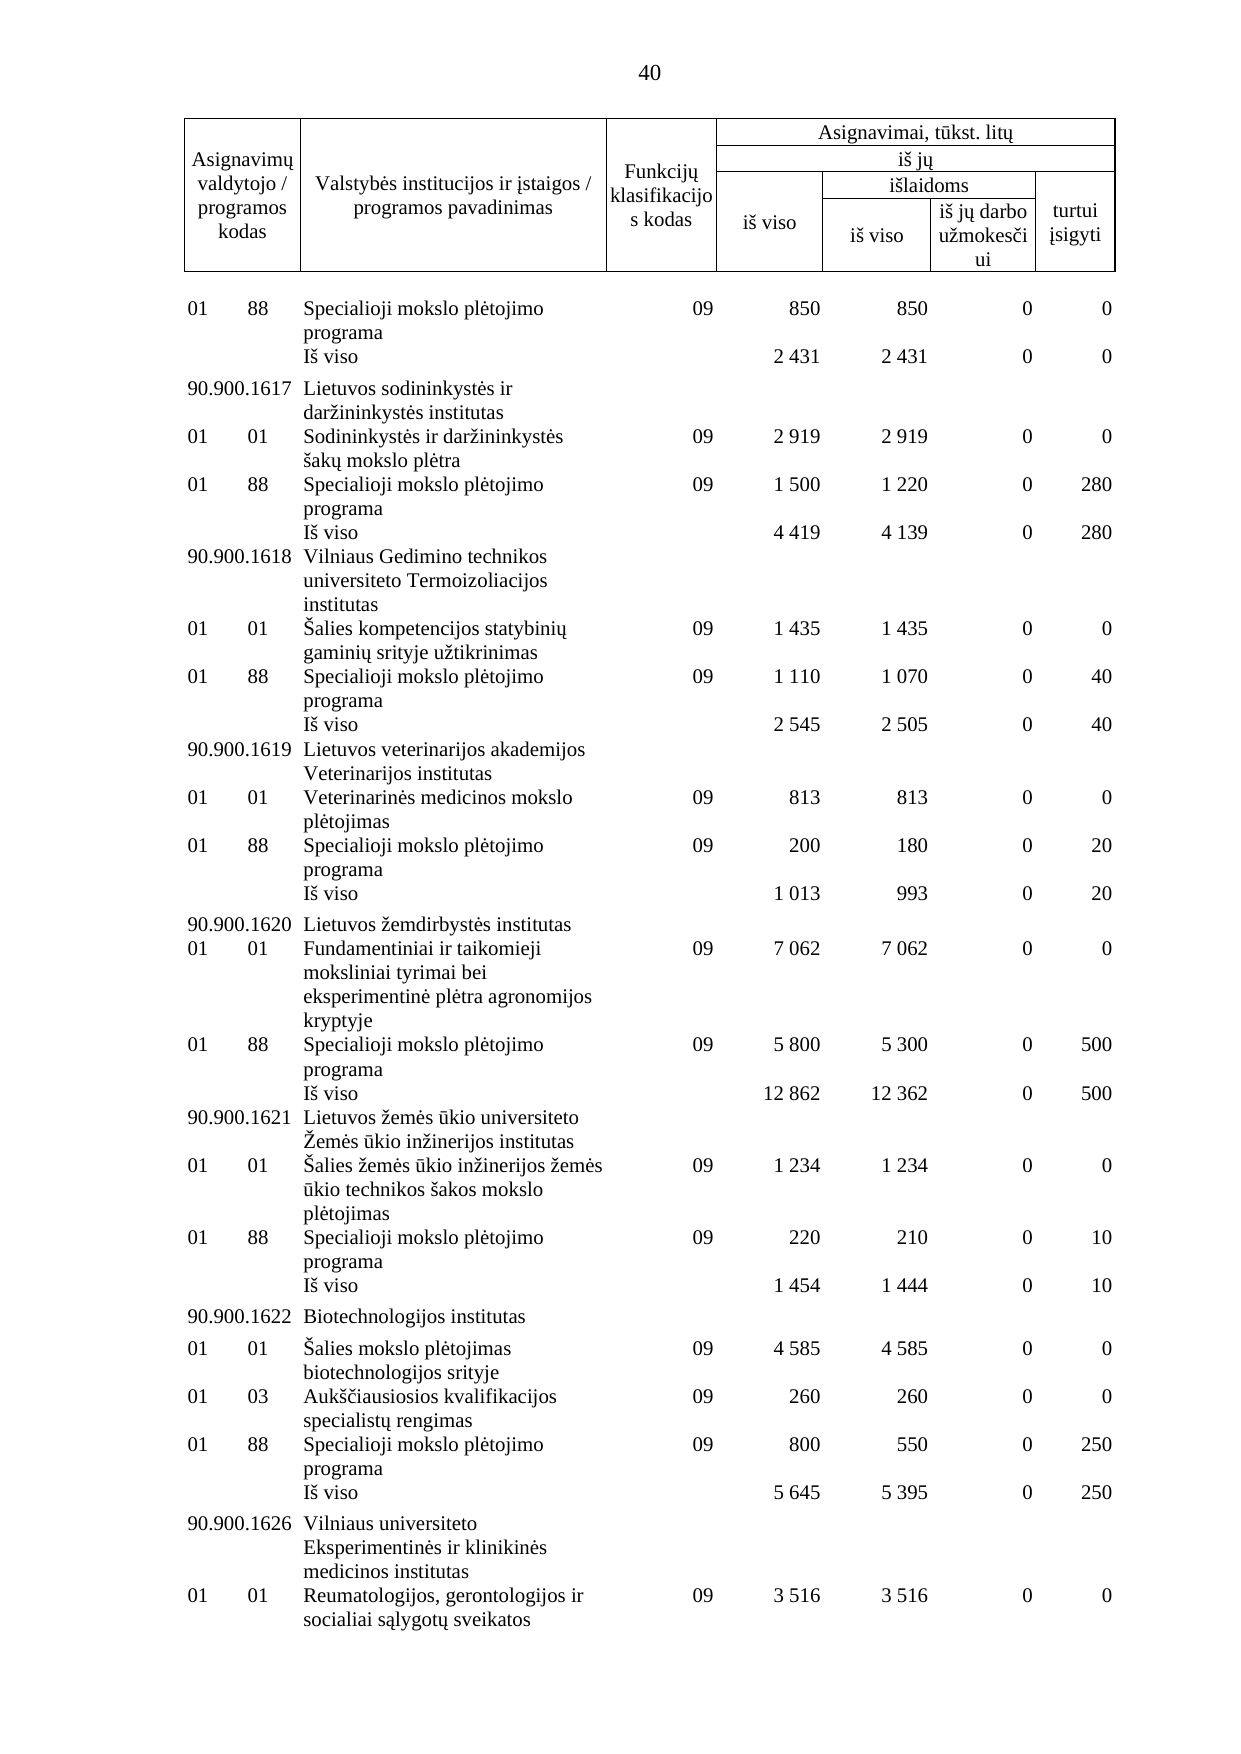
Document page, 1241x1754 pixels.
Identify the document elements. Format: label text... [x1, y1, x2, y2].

table_cell 0 [1035, 296, 1115, 344]
table_cell 10 [1035, 1273, 1115, 1304]
table_cell 0 [931, 881, 1035, 912]
table_header Funkcijų klasifikacijos kodas [607, 119, 716, 271]
table_cell [1035, 912, 1115, 936]
table_header Valstybės institucijos ir įstaigos / programos pavadinimas [301, 119, 606, 271]
table_cell Šalies kompetencijos statybinių gaminių srityje užtikrinimas [300, 616, 606, 664]
table_cell 1 234 [823, 1153, 931, 1225]
table_cell [716, 1105, 823, 1153]
table_cell [931, 1105, 1035, 1153]
table_cell [606, 881, 716, 912]
table_cell 09 [606, 1033, 716, 1081]
table_cell Iš viso [300, 881, 606, 912]
table_cell 01 [245, 936, 300, 1032]
table_cell 0 [931, 424, 1035, 472]
table_cell 09 [606, 785, 716, 833]
table_cell [245, 344, 300, 376]
table_cell 0 [931, 616, 1035, 664]
table_cell [184, 713, 244, 736]
table_cell 0 [931, 472, 1035, 520]
table_cell Sodininkystės ir daržininkystės šakų mokslo plėtra [300, 424, 606, 472]
table_cell 3 516 [823, 1583, 931, 1632]
table_cell [1035, 544, 1115, 616]
table_cell [931, 912, 1035, 936]
table_cell [1035, 1511, 1115, 1583]
table_cell 0 [931, 1384, 1035, 1432]
table_cell 90.900.1621 [184, 1105, 300, 1153]
table_cell [184, 1480, 244, 1511]
table_cell [823, 912, 931, 936]
table_cell [606, 912, 716, 936]
table_cell 5 800 [716, 1033, 823, 1081]
table_cell [606, 1105, 716, 1153]
table_cell 2 431 [716, 344, 823, 376]
table_cell 88 [245, 1432, 300, 1480]
table_cell 0 [931, 664, 1035, 712]
table_cell Aukščiausiosios kvalifikacijos specialistų rengimas [300, 1384, 606, 1432]
table_cell Lietuvos žemdirbystės institutas [300, 912, 606, 936]
table_cell 993 [823, 881, 931, 912]
table_cell 280 [1035, 472, 1115, 520]
table_cell 850 [823, 296, 931, 344]
table_cell 09 [606, 1153, 716, 1225]
table_cell 01 [184, 1033, 244, 1081]
table_cell Iš viso [300, 1081, 606, 1104]
table_cell 1 013 [716, 881, 823, 912]
table_cell 2 919 [823, 424, 931, 472]
table_cell 210 [823, 1225, 931, 1273]
table_cell turtui įsigyti [1036, 172, 1114, 271]
table_cell 260 [716, 1384, 823, 1432]
table_cell Iš viso [300, 713, 606, 736]
table_cell [245, 520, 300, 544]
table_cell 01 [184, 424, 244, 472]
table_cell 260 [823, 1384, 931, 1432]
table_cell [823, 544, 931, 616]
table_cell 7 062 [716, 936, 823, 1032]
table_cell 0 [1035, 1336, 1115, 1384]
table_cell [931, 736, 1035, 784]
table_cell 09 [606, 1225, 716, 1273]
table_cell [606, 1273, 716, 1304]
table_cell 09 [606, 936, 716, 1032]
table_cell [823, 1511, 931, 1583]
table_cell Reumatologijos, gerontologijos ir socialiai sąlygotų sveikatos [300, 1583, 606, 1632]
table_cell 10 [1035, 1225, 1115, 1273]
table_cell [245, 713, 300, 736]
table_cell 88 [245, 296, 300, 344]
table_cell Specialioji mokslo plėtojimo programa [300, 664, 606, 712]
table_cell 12 362 [823, 1081, 931, 1104]
table_cell 90.900.1617 [184, 376, 300, 424]
table_cell 550 [823, 1432, 931, 1480]
table_cell 4 139 [823, 520, 931, 544]
table_cell Specialioji mokslo plėtojimo programa [300, 296, 606, 344]
table_cell 220 [716, 1225, 823, 1273]
table_cell [1035, 1304, 1115, 1336]
table_cell 0 [931, 1081, 1035, 1104]
table_header Asignavimų valdytojo / programos kodas [185, 119, 300, 271]
table_cell Šalies žemės ūkio inžinerijos žemės ūkio technikos šakos mokslo plėtojimas [300, 1153, 606, 1225]
table_cell 0 [931, 1033, 1035, 1081]
table_cell 0 [1035, 785, 1115, 833]
table_cell [823, 736, 931, 784]
table_cell 200 [716, 833, 823, 881]
table_cell Specialioji mokslo plėtojimo programa [300, 1225, 606, 1273]
table_cell [1035, 1105, 1115, 1153]
table_cell 09 [606, 424, 716, 472]
table_cell [245, 881, 300, 912]
table_cell 01 [184, 936, 244, 1032]
table_cell 180 [823, 833, 931, 881]
table_cell [606, 520, 716, 544]
table_cell [606, 1480, 716, 1511]
table_cell Iš viso [300, 1480, 606, 1511]
table_cell [1035, 736, 1115, 784]
table_cell 250 [1035, 1432, 1115, 1480]
table_cell 09 [606, 472, 716, 520]
table_cell 0 [931, 1432, 1035, 1480]
table_cell Specialioji mokslo plėtojimo programa [300, 472, 606, 520]
table_cell 09 [606, 1583, 716, 1632]
table_cell 0 [1035, 1153, 1115, 1225]
table_cell 3 516 [716, 1583, 823, 1632]
table_cell 40 [1035, 664, 1115, 712]
table_cell 1 444 [823, 1273, 931, 1304]
table_cell [716, 912, 823, 936]
table_cell 800 [716, 1432, 823, 1480]
table_cell [245, 1480, 300, 1511]
table_cell [245, 1081, 300, 1104]
table_cell [606, 544, 716, 616]
table_cell [716, 736, 823, 784]
table_cell Specialioji mokslo plėtojimo programa [300, 1033, 606, 1081]
table_cell 90.900.1622 [184, 1304, 300, 1336]
table_cell 20 [1035, 881, 1115, 912]
table_cell 0 [931, 520, 1035, 544]
table_cell 813 [823, 785, 931, 833]
table_cell 1 500 [716, 472, 823, 520]
table_cell 09 [606, 833, 716, 881]
table_cell 0 [931, 1225, 1035, 1273]
table_cell [716, 1511, 823, 1583]
table_cell 1 220 [823, 472, 931, 520]
table_cell Iš viso [300, 344, 606, 376]
table_cell 0 [931, 296, 1035, 344]
table_cell Vilniaus Gedimino technikos universiteto Termoizoliacijos institutas [300, 544, 606, 616]
table_cell 40 [1035, 713, 1115, 736]
table_cell Fundamentiniai ir taikomieji moksliniai tyrimai bei eksperimentinė plėtra agronomijos kryptyje [300, 936, 606, 1032]
table_cell 09 [606, 1384, 716, 1432]
table_cell 1 234 [716, 1153, 823, 1225]
table_cell 0 [1035, 936, 1115, 1032]
table_cell 5 395 [823, 1480, 931, 1511]
table_cell 01 [245, 785, 300, 833]
table_cell 90.900.1618 [184, 544, 300, 616]
table_cell [245, 1273, 300, 1304]
table_cell [1035, 376, 1115, 424]
table_cell [823, 1105, 931, 1153]
table_cell 01 [184, 296, 244, 344]
table_cell [184, 881, 244, 912]
table_cell 90.900.1620 [184, 912, 300, 936]
table_cell 2 431 [823, 344, 931, 376]
table_cell 0 [931, 713, 1035, 736]
table_cell iš jų [717, 146, 1114, 171]
table_cell [823, 376, 931, 424]
table_cell 0 [931, 1336, 1035, 1384]
table_cell 0 [931, 1273, 1035, 1304]
table_cell 09 [606, 616, 716, 664]
table_cell 01 [184, 1336, 244, 1384]
table_cell 01 [184, 664, 244, 712]
table_cell [716, 1304, 823, 1336]
table_cell 01 [184, 472, 244, 520]
table_cell Biotechnologijos institutas [300, 1304, 606, 1336]
table_cell 1 070 [823, 664, 931, 712]
table_cell 88 [245, 664, 300, 712]
table_cell 20 [1035, 833, 1115, 881]
table_cell 01 [184, 1384, 244, 1432]
table_cell [606, 1511, 716, 1583]
table_cell [606, 1081, 716, 1104]
table_cell [931, 376, 1035, 424]
table_cell iš viso [717, 172, 822, 271]
table_cell Specialioji mokslo plėtojimo programa [300, 833, 606, 881]
table_cell 850 [716, 296, 823, 344]
table_cell [606, 736, 716, 784]
table_cell 500 [1035, 1033, 1115, 1081]
table_cell [606, 1304, 716, 1336]
table_cell 09 [606, 1336, 716, 1384]
table_cell 01 [245, 1153, 300, 1225]
table_cell 88 [245, 1225, 300, 1273]
table_cell 280 [1035, 520, 1115, 544]
table_cell 1 454 [716, 1273, 823, 1304]
table_cell Šalies mokslo plėtojimas biotechnologijos srityje [300, 1336, 606, 1384]
table_cell 0 [1035, 1384, 1115, 1432]
table_cell 0 [1035, 344, 1115, 376]
table_cell [823, 1304, 931, 1336]
table_cell [606, 713, 716, 736]
table_cell 4 585 [716, 1336, 823, 1384]
table_cell išlaidoms [823, 172, 1035, 198]
table_cell 813 [716, 785, 823, 833]
table_cell 01 [245, 1583, 300, 1632]
table_cell [184, 520, 244, 544]
table_cell iš viso [823, 199, 930, 271]
table_cell 1 435 [716, 616, 823, 664]
table_cell 88 [245, 1033, 300, 1081]
table_header Asignavimai, tūkst. litų [717, 119, 1114, 145]
table_cell Vilniaus universiteto Eksperimentinės ir klinikinės medicinos institutas [300, 1511, 606, 1583]
table_cell Iš viso [300, 1273, 606, 1304]
table_cell [931, 1511, 1035, 1583]
table_cell 09 [606, 1432, 716, 1480]
table_cell 0 [1035, 1583, 1115, 1632]
table_cell Iš viso [300, 520, 606, 544]
table_cell 0 [931, 1583, 1035, 1632]
table_cell Lietuvos sodininkystės ir daržininkystės institutas [300, 376, 606, 424]
table_cell iš jų darbo užmokesčiui [931, 199, 1035, 271]
table_cell 7 062 [823, 936, 931, 1032]
table_cell 01 [184, 1583, 244, 1632]
table_cell [184, 344, 244, 376]
table_cell 01 [245, 1336, 300, 1384]
table_cell 0 [931, 785, 1035, 833]
table_cell 5 645 [716, 1480, 823, 1511]
table_cell 2 545 [716, 713, 823, 736]
table_cell 2 505 [823, 713, 931, 736]
table_cell 0 [1035, 616, 1115, 664]
table_cell 1 435 [823, 616, 931, 664]
table_cell 2 919 [716, 424, 823, 472]
table_cell 01 [184, 833, 244, 881]
table_cell 01 [245, 616, 300, 664]
table_cell [184, 272, 1115, 296]
table_cell 0 [931, 833, 1035, 881]
table_cell 250 [1035, 1480, 1115, 1511]
table_cell 1 110 [716, 664, 823, 712]
table_cell 09 [606, 296, 716, 344]
table_cell 01 [245, 424, 300, 472]
table_cell 4 419 [716, 520, 823, 544]
table_cell 4 585 [823, 1336, 931, 1384]
table_cell [606, 376, 716, 424]
table_cell Specialioji mokslo plėtojimo programa [300, 1432, 606, 1480]
table_cell 0 [931, 936, 1035, 1032]
table_cell 0 [931, 1480, 1035, 1511]
table_cell [931, 544, 1035, 616]
table_cell 0 [931, 344, 1035, 376]
table_cell [716, 544, 823, 616]
table_cell [184, 1081, 244, 1104]
table_cell 01 [184, 1225, 244, 1273]
table_cell 01 [184, 785, 244, 833]
table_cell 01 [184, 616, 244, 664]
table_cell 88 [245, 472, 300, 520]
table_cell Veterinarinės medicinos mokslo plėtojimas [300, 785, 606, 833]
table_cell Lietuvos veterinarijos akademijos Veterinarijos institutas [300, 736, 606, 784]
table_cell 90.900.1626 [184, 1511, 300, 1583]
table_cell 09 [606, 664, 716, 712]
table_cell [606, 344, 716, 376]
table_cell 12 862 [716, 1081, 823, 1104]
table_cell 01 [184, 1432, 244, 1480]
table_cell [931, 1304, 1035, 1336]
table_cell 5 300 [823, 1033, 931, 1081]
table_cell [716, 376, 823, 424]
table_cell 0 [931, 1153, 1035, 1225]
table_cell 03 [245, 1384, 300, 1432]
table_cell 0 [1035, 424, 1115, 472]
table_cell [184, 1273, 244, 1304]
table_cell Lietuvos žemės ūkio universiteto Žemės ūkio inžinerijos institutas [300, 1105, 606, 1153]
table_cell 01 [184, 1153, 244, 1225]
table_cell 500 [1035, 1081, 1115, 1104]
table_cell 88 [245, 833, 300, 881]
table_cell 90.900.1619 [184, 736, 300, 784]
